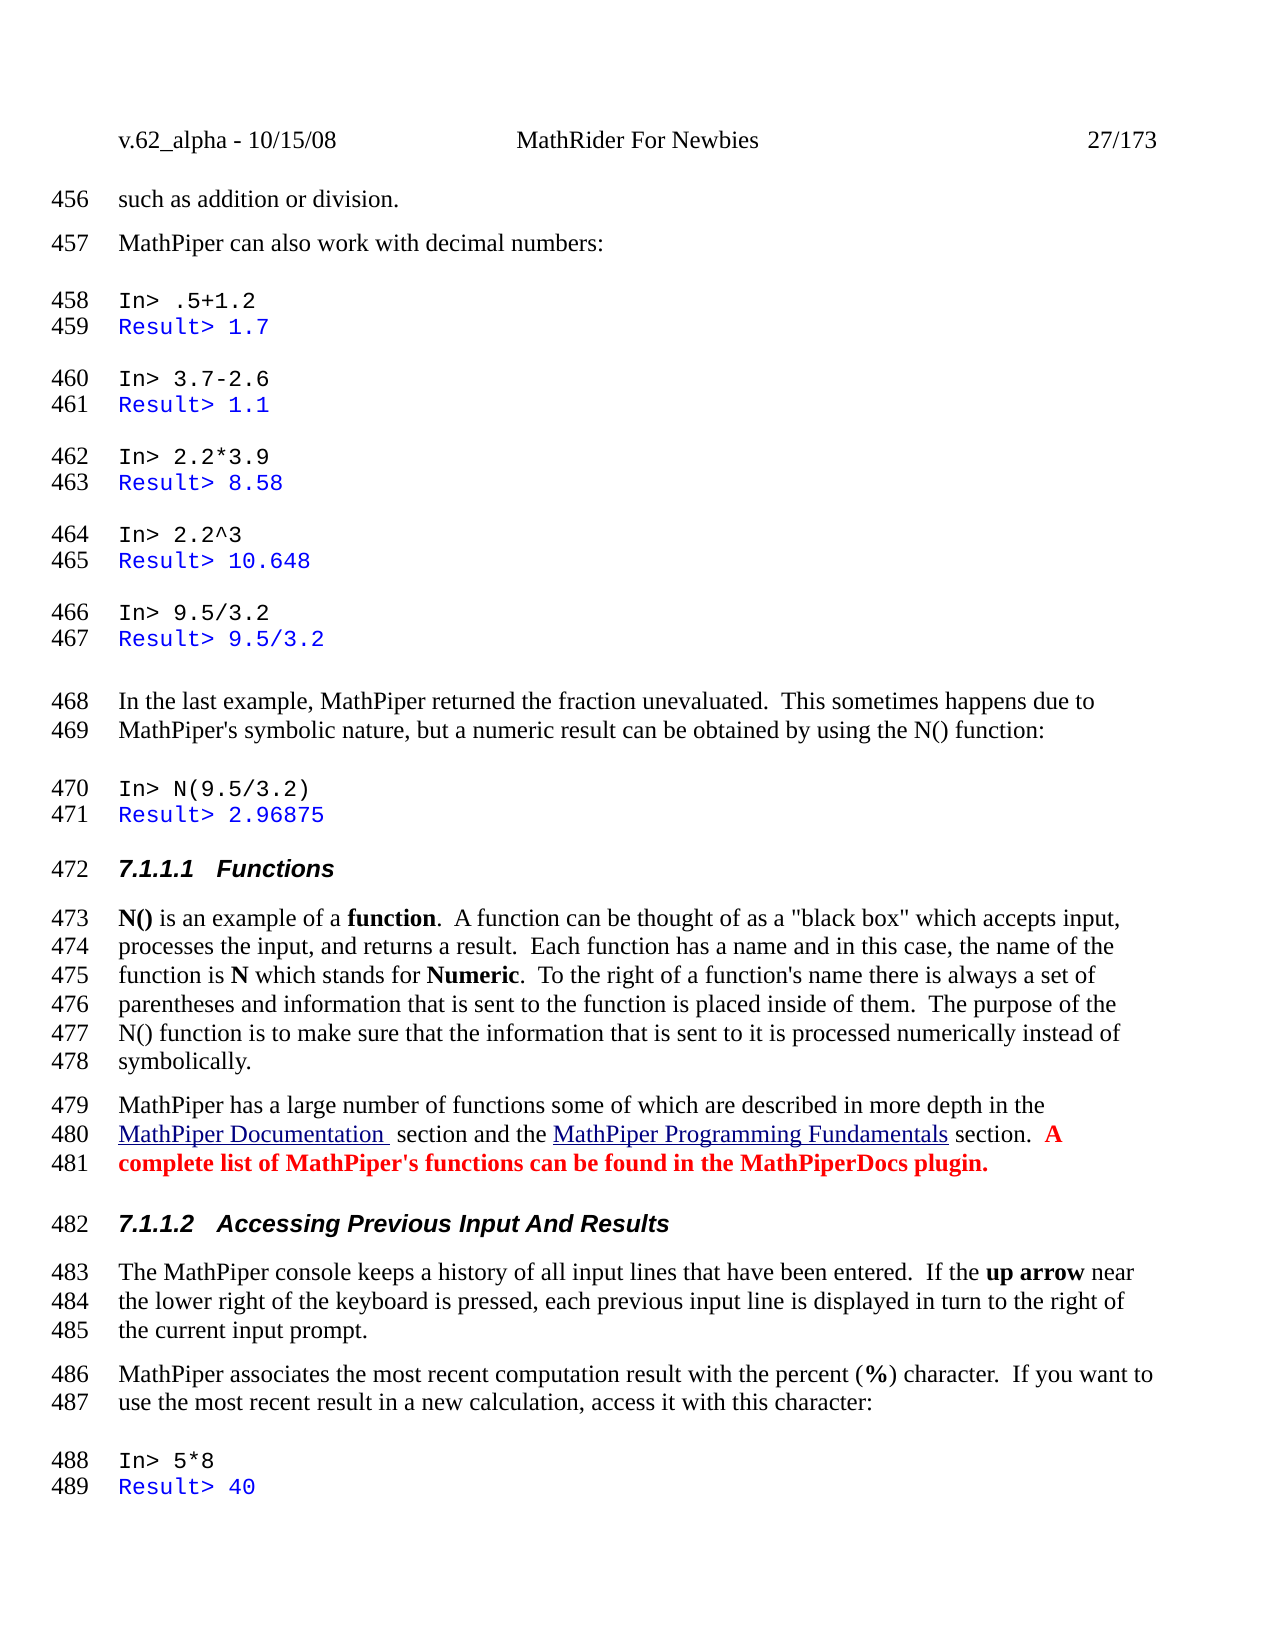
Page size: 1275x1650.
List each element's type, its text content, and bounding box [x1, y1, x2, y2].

text Result> 1.1 [118, 393, 1157, 419]
text Result> 9.5/3.2 [118, 627, 1157, 653]
text The MathPiper console keeps a history of all input lines that have been entered. If the up arrow near the lower right of the keyboard is pressed, each previous input line is displayed in turn to the right of the current input prompt. [118, 1257, 1157, 1344]
text Result> 8.58 [118, 471, 1157, 497]
text In> 5*8 [118, 1450, 1157, 1476]
text N() is an example of a function. A function can be thought of as a "black box" which accepts input, processes the input, and returns a result. Each function has a name and in this case, the name of the function is N which stands for Numeric. To the right of a function's name there is always a set of parentheses and information that is sent to the function is placed inside of them. The purpose of the N() function is to make sure that the information that is sent to it is processed numerically instead of symbolically. [118, 903, 1157, 1075]
text Result> 10.648 [118, 549, 1157, 575]
text MathPiper can also work with decimal numbers: [118, 228, 1157, 256]
text In> 9.5/3.2 [118, 601, 1157, 627]
text In> .5+1.2 [118, 290, 1157, 316]
text Result> 40 [118, 1476, 1157, 1502]
text Result> 2.96875 [118, 803, 1157, 829]
subtitle Functions [118, 854, 1157, 883]
text In> 2.2^3 [118, 523, 1157, 549]
text In> N(9.5/3.2) [118, 777, 1157, 803]
text In the last example, MathPiper returned the fraction unevaluated. This sometimes happens due to MathPiper's symbolic nature, but a numeric result can be obtained by using the N() function: [118, 686, 1157, 744]
text MathPiper has a large number of functions some of which are described in more depth in the MathPiper Documentation section and the MathPiper Programming Fundamentals section. A complete list of MathPiper's functions can be found in the MathPiperDocs plugin. [118, 1090, 1157, 1176]
text such as addition or division. [118, 184, 1157, 213]
text Result> 1.7 [118, 316, 1157, 342]
text In> 2.2*3.9 [118, 445, 1157, 471]
text MathPiper associates the most recent computation result with the percent (%) character. If you want to use the most recent result in a new calculation, access it with this character: [118, 1359, 1157, 1416]
subtitle Accessing Previous Input And Results [118, 1209, 1157, 1237]
text In> 3.7-2.6 [118, 368, 1157, 393]
